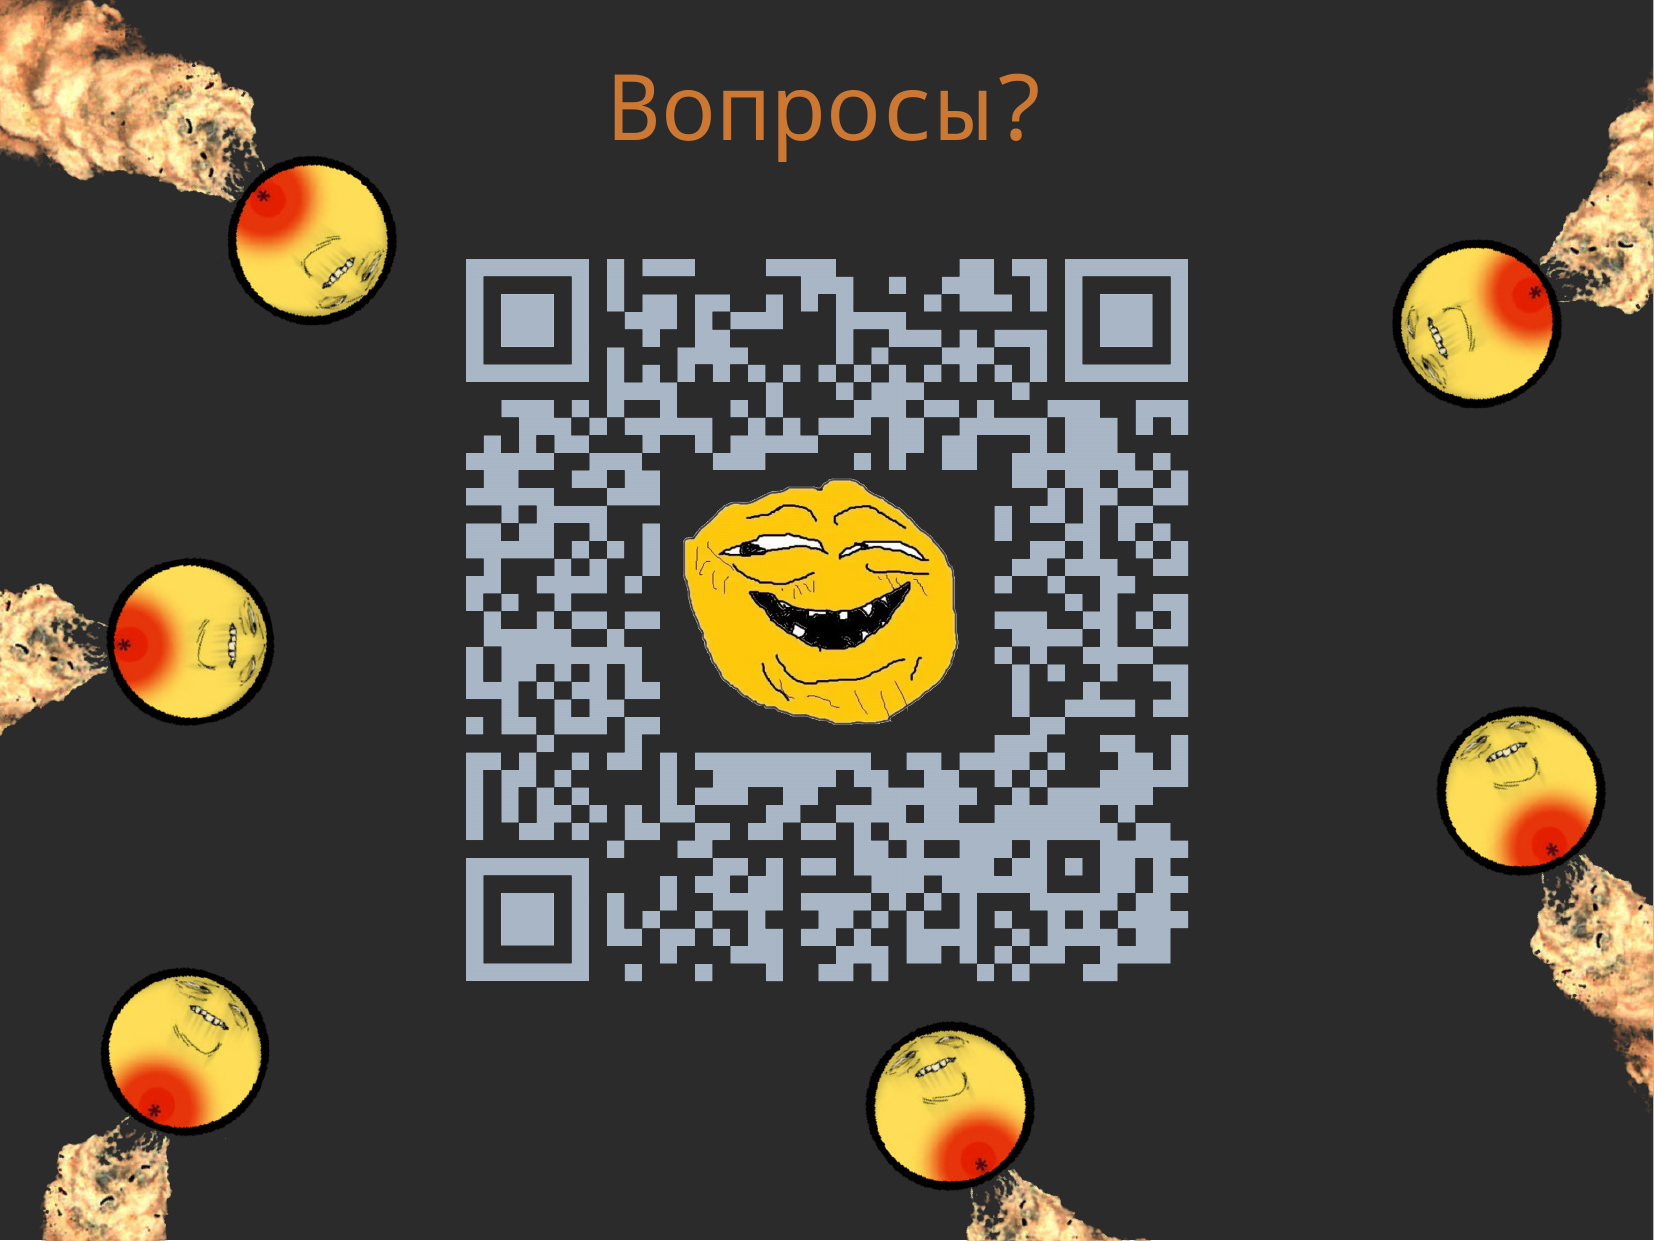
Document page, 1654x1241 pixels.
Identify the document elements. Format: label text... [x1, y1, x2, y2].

text_box Вопросы? [348, 35, 1306, 166]
picture [0, 0, 1654, 1241]
